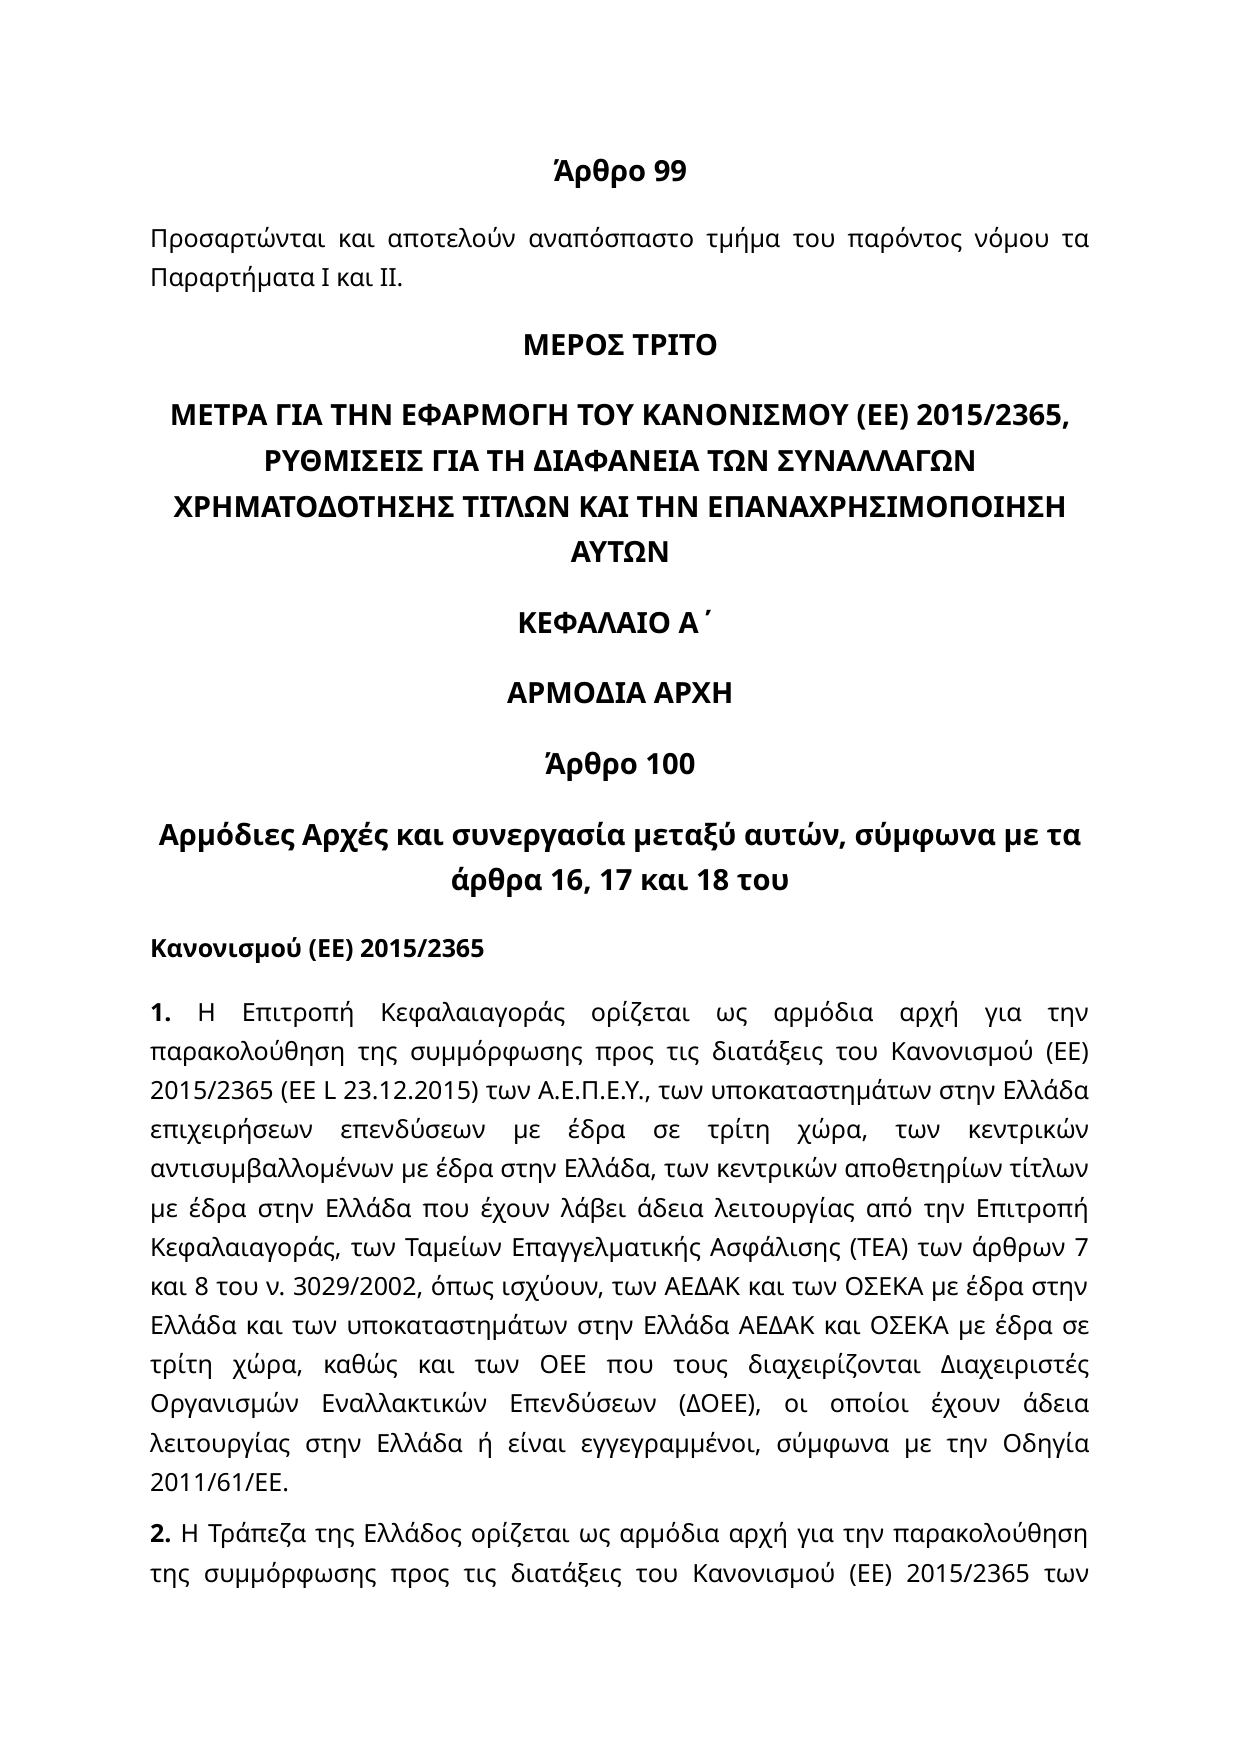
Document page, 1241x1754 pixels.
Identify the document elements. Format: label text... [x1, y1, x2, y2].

subtitle Άρθρο 100 [150, 743, 1090, 783]
text 2. Η Τράπεζα της Ελλάδος ορίζεται ως αρμόδια αρχή για την παρακολούθηση της συμμόρφωσης προς τις διατάξεις του Κανονισμού (ΕΕ) 2015/2365 των [150, 1516, 1090, 1589]
subtitle Αρμόδιες Αρχές και συνεργασία μεταξύ αυτών, σύμφωνα με τα άρθρα 16, 17 και 18 του [150, 814, 1090, 899]
subtitle ΜΕΡΟΣ ΤΡΙΤΟ [150, 324, 1090, 364]
text 1. Η Επιτροπή Κεφαλαιαγοράς ορίζεται ως αρμόδια αρχή για την παρακολούθηση της συμμόρφωσης προς τις διατάξεις του Κανονισμού (ΕΕ) 2015/2365 (EE L 23.12.2015) των Α.Ε.Π.Ε.Υ., των υποκαταστημάτων στην Ελλάδα επιχειρήσεων επενδύσεων με έδρα σε τρίτη χώρα, των κεντρικών αντισυμβαλλομένων με έδρα στην Ελλάδα, των κεντρικών αποθετηρίων τίτλων με έδρα στην Ελλάδα που έχουν λάβει άδεια λειτουργίας από την Επιτροπή Κεφαλαιαγοράς, των Ταμείων Επαγγελματικής Ασφάλισης (ΤΕΑ) των άρθρων 7 και 8 του ν. 3029/2002, όπως ισχύουν, των ΑΕΔΑΚ και των ΟΣΕΚΑ με έδρα στην Ελλάδα και των υποκαταστημάτων στην Ελλάδα ΑΕΔΑΚ και ΟΣΕΚΑ με έδρα σε τρίτη χώρα, καθώς και των ΟΕΕ που τους διαχειρίζονται Διαχειριστές Οργανισμών Εναλλακτικών Επενδύσεων (ΔΟΕΕ), οι οποίοι έχουν άδεια λειτουργίας στην Ελλάδα ή είναι εγγεγραμμένοι, σύμφωνα με την Οδηγία 2011/61/ΕΕ. [150, 994, 1090, 1498]
subtitle ΚΕΦΑΛΑΙΟ Α΄ [150, 602, 1090, 642]
text Κανονισμού (ΕΕ) 2015/2365 [150, 930, 1090, 964]
subtitle ΜΕΤΡΑ ΓΙΑ ΤΗΝ ΕΦΑΡΜΟΓΗ ΤΟΥ ΚΑΝΟΝΙΣΜΟΥ (ΕΕ) 2015/2365, ΡΥΘΜΙΣΕΙΣ ΓΙΑ ΤΗ ΔΙΑΦΑΝΕΙΑ ΤΩΝ ΣΥΝΑΛΛΑΓΩΝ ΧΡΗΜΑΤΟΔΟΤΗΣΗΣ ΤΙΤΛΩΝ ΚΑΙ ΤΗΝ ΕΠΑΝΑΧΡΗΣΙΜΟΠΟΙΗΣΗ ΑΥΤΩΝ [150, 394, 1090, 571]
subtitle ΑΡΜΟΔΙΑ ΑΡΧΗ [150, 673, 1090, 712]
text Προσαρτώνται και αποτελούν αναπόσπαστο τμήμα του παρόντος νόμου τα Παραρτήματα Ι και ΙΙ. [150, 221, 1090, 294]
subtitle Άρθρο 99 [150, 150, 1090, 190]
